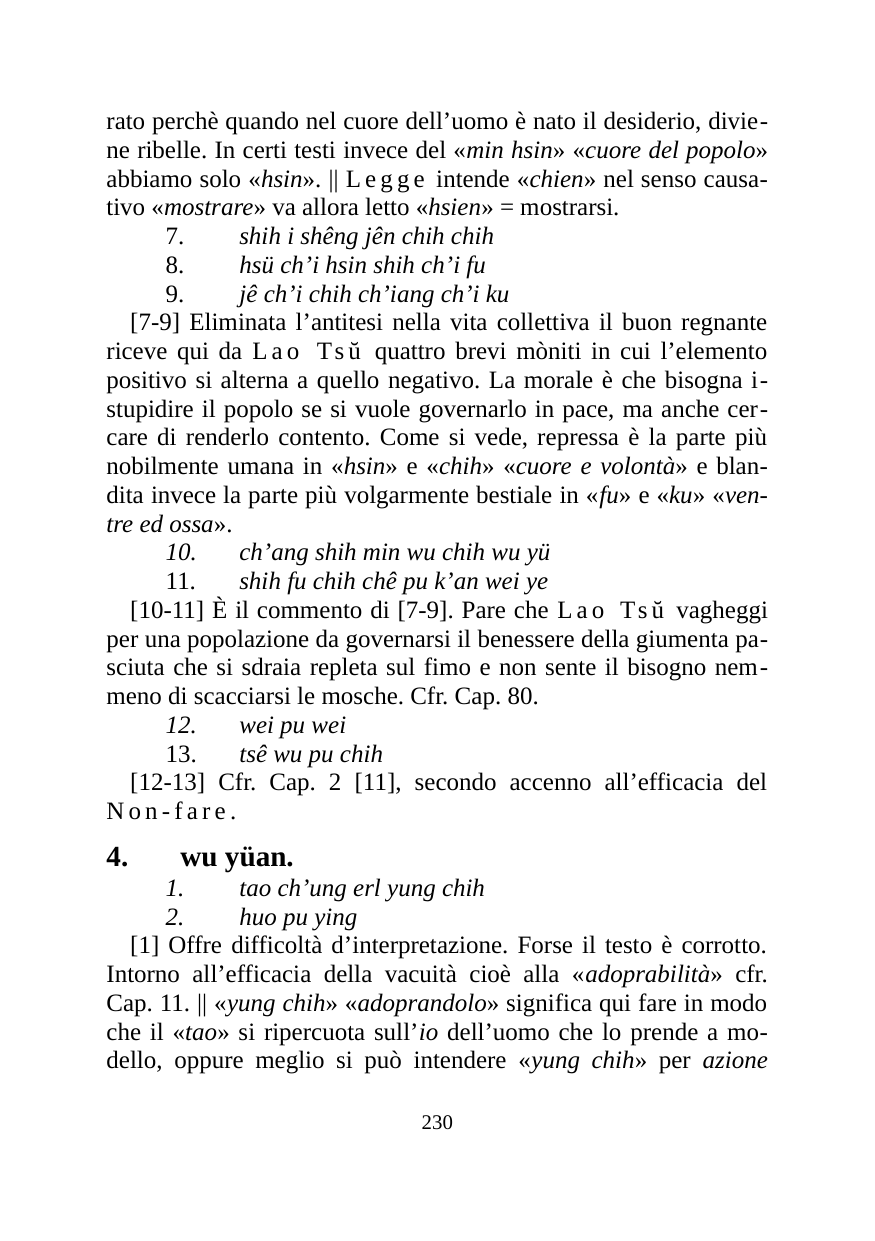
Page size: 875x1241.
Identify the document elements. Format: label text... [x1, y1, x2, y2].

list huo pu ying [165, 902, 768, 931]
subtitle 4. wu yüan. [106, 839, 768, 873]
text rato perchè quando nel cuore dell’uomo è nato il desiderio, divie­ne ribelle. In certi testi invece del «min hsin» «cuore del popolo» abbiamo solo «hsin». || Legge intende «chien» nel senso causa­tivo «mostrare» va allora letto «hsien» = mostrarsi. [106, 106, 768, 221]
text [12-13] Cfr. Cap. 2 [11], secondo accenno all’efficacia del Non-fare. [106, 767, 768, 825]
list hsü ch’i hsin shih ch’i fu [165, 250, 768, 279]
list tsê wu pu chih [165, 739, 768, 767]
text [10-11] È il commento di [7-9]. Pare che Lao Tsŭ vagheggi per una popolazione da governarsi il benessere della giumenta pa­sciuta che si sdraia repleta sul fimo e non sente il bisogno nem­meno di scacciarsi le mosche. Cfr. Cap. 80. [106, 595, 768, 710]
list wei pu wei [165, 710, 768, 739]
text [7-9] Eliminata l’antitesi nella vita collettiva il buon regnante riceve qui da Lao Tsŭ quattro brevi mòniti in cui l’elemento positivo si alterna a quello negativo. La morale è che bisogna i­stupidire il popolo se si vuole governarlo in pace, ma anche cer­care di renderlo contento. Come si vede, repressa è la parte più nobilmente umana in «hsin» e «chih» «cuore e volontà» e blan­dita invece la parte più volgarmente bestiale in «fu» e «ku» «ven­tre ed ossa». [106, 307, 768, 537]
list shih i shêng jên chih chih [165, 221, 768, 250]
list shih fu chih chê pu k’an wei ye [165, 566, 768, 595]
text [1] Offre difficoltà d’interpretazione. Forse il testo è corrotto. Intorno all’efficacia della vacuità cioè alla «adoprabilità» cfr. Cap. 11. || «yung chih» «adoprandolo» significa qui fare in modo che il «tao» si ripercuota sull’io dell’uomo che lo prende a mo­dello, oppure meglio si può intendere «yung chih» per azione [106, 931, 768, 1074]
list tao ch’ung erl yung chih [165, 873, 768, 902]
list jê ch’i chih ch’iang ch’i ku [165, 279, 768, 307]
list ch’ang shih min wu chih wu yü [165, 537, 768, 566]
